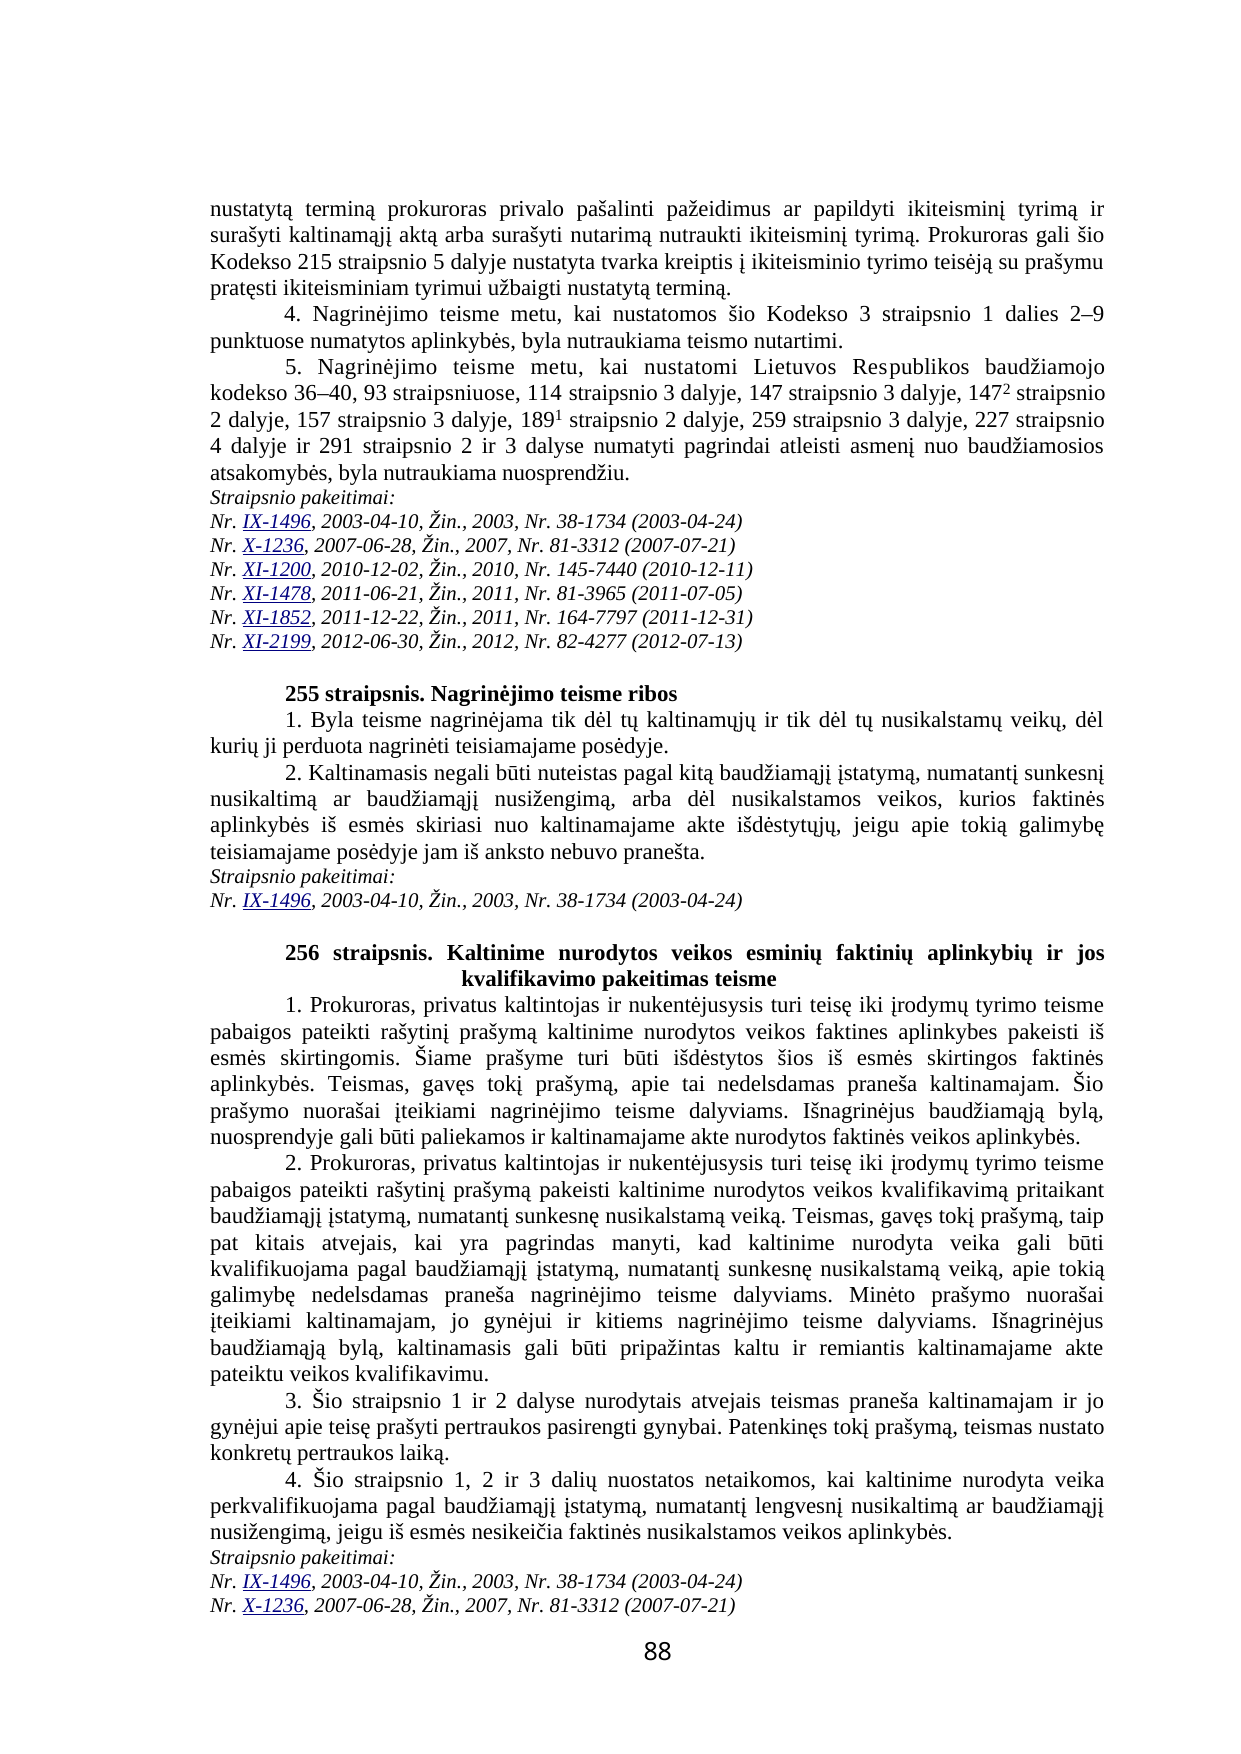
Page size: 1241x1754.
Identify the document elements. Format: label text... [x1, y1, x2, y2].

text Straipsnio pakeitimai: [210, 485, 1106, 509]
text Nr. IX-1496, 2003-04-10, Žin., 2003, Nr. 38-1734 (2003-04-24) [210, 509, 1106, 533]
text 4. Nagrinėjimo teisme metu, kai nustatomos šio Kodekso 3 straipsnio 1 dalies 2–9 punktuose numatytos aplinkybės, byla nutraukiama teismo nutartimi. [210, 300, 1106, 353]
text Nr. XI-2199, 2012-06-30, Žin., 2012, Nr. 82-4277 (2012-07-13) [210, 629, 1106, 653]
text Straipsnio pakeitimai: [210, 864, 1106, 888]
text 2. Kaltinamasis negali būti nuteistas pagal kitą baudžiamąjį įstatymą, numatantį sunkesnį nusikaltimą ar baudžiamąjį nusižengimą, arba dėl nusikalstamos veikos, kurios faktinės aplinkybės iš esmės skiriasi nuo kaltinamajame akte išdėstytųjų, jeigu apie tokią galimybę teisiamajame posėdyje jam iš anksto nebuvo pranešta. [210, 759, 1106, 864]
text Nr. IX-1496, 2003-04-10, Žin., 2003, Nr. 38-1734 (2003-04-24) [210, 888, 1106, 912]
text 2. Prokuroras, privatus kaltintojas ir nukentėjusysis turi teisę iki įrodymų tyrimo teisme pabaigos pateikti rašytinį prašymą pakeisti kaltinime nurodytos veikos kvalifikavimą pritaikant baudžiamąjį įstatymą, numatantį sunkesnę nusikalstamą veiką. Teismas, gavęs tokį prašymą, taip pat kitais atvejais, kai yra pagrindas manyti, kad kaltinime nurodyta veika gali būti kvalifikuojama pagal baudžiamąjį įstatymą, numatantį sunkesnę nusikalstamą veiką, apie tokią galimybę nedelsdamas praneša nagrinėjimo teisme dalyviams. Minėto prašymo nuorašai įteikiami kaltinamajam, jo gynėjui ir kitiems nagrinėjimo teisme dalyviams. Išnagrinėjus baudžiamąją bylą, kaltinamasis gali būti pripažintas kaltu ir remiantis kaltinamajame akte pateiktu veikos kvalifikavimu. [210, 1149, 1106, 1387]
text 1. Byla teisme nagrinėjama tik dėl tų kaltinamųjų ir tik dėl tų nusikalstamų veikų, dėl kurių ji perduota nagrinėti teisiamajame posėdyje. [210, 706, 1106, 759]
text Nr. XI-1852, 2011-12-22, Žin., 2011, Nr. 164-7797 (2011-12-31) [210, 605, 1106, 629]
text Nr. XI-1200, 2010-12-02, Žin., 2010, Nr. 145-7440 (2010-12-11) [210, 557, 1106, 581]
text Nr. X-1236, 2007-06-28, Žin., 2007, Nr. 81-3312 (2007-07-21) [210, 1593, 1106, 1617]
text 5. Nagrinėjimo teisme metu, kai nustatomi Lietuvos Respublikos baudžiamojo kodekso 36–40, 93 straipsniuose, 114 straipsnio 3 dalyje, 147 straipsnio 3 dalyje, 1472 straipsnio 2 dalyje, 157 straipsnio 3 dalyje, 1891 straipsnio 2 dalyje, 259 straipsnio 3 dalyje, 227 straipsnio 4 dalyje ir 291 straipsnio 2 ir 3 dalyse numatyti pagrindai atleisti asmenį nuo baudžiamosios atsakomybės, byla nutraukiama nuosprendžiu. [210, 353, 1106, 485]
text nustatytą terminą prokuroras privalo pašalinti pažeidimus ar papildyti ikiteisminį tyrimą ir surašyti kaltinamąjį aktą arba surašyti nutarimą nutraukti ikiteisminį tyrimą. Prokuroras gali šio Kodekso 215 straipsnio 5 dalyje nustatyta tvarka kreiptis į ikiteisminio tyrimo teisėją su prašymu pratęsti ikiteisminiam tyrimui užbaigti nustatytą terminą. [210, 195, 1106, 300]
text 4. Šio straipsnio 1, 2 ir 3 dalių nuostatos netaikomos, kai kaltinime nurodyta veika perkvalifikuojama pagal baudžiamąjį įstatymą, numatantį lengvesnį nusikaltimą ar baudžiamąjį nusižengimą, jeigu iš esmės nesikeičia faktinės nusikalstamos veikos aplinkybės. [210, 1466, 1106, 1545]
text Nr. X-1236, 2007-06-28, Žin., 2007, Nr. 81-3312 (2007-07-21) [210, 533, 1106, 557]
text 255 straipsnis. Nagrinėjimo teisme ribos [210, 680, 1106, 706]
text 3. Šio straipsnio 1 ir 2 dalyse nurodytais atvejais teismas praneša kaltinamajam ir jo gynėjui apie teisę prašyti pertraukos pasirengti gynybai. Patenkinęs tokį prašymą, teismas nustato konkretų pertraukos laiką. [210, 1387, 1106, 1466]
text 1. Prokuroras, privatus kaltintojas ir nukentėjusysis turi teisę iki įrodymų tyrimo teisme pabaigos pateikti rašytinį prašymą kaltinime nurodytos veikos faktines aplinkybes pakeisti iš esmės skirtingomis. Šiame prašyme turi būti išdėstytos šios iš esmės skirtingos faktinės aplinkybės. Teismas, gavęs tokį prašymą, apie tai nedelsdamas praneša kaltinamajam. Šio prašymo nuorašai įteikiami nagrinėjimo teisme dalyviams. Išnagrinėjus baudžiamąją bylą, nuosprendyje gali būti paliekamos ir kaltinamajame akte nurodytos faktinės veikos aplinkybės. [210, 991, 1106, 1149]
text Nr. IX-1496, 2003-04-10, Žin., 2003, Nr. 38-1734 (2003-04-24) [210, 1569, 1106, 1593]
text Nr. XI-1478, 2011-06-21, Žin., 2011, Nr. 81-3965 (2011-07-05) [210, 581, 1106, 605]
text Straipsnio pakeitimai: [210, 1545, 1106, 1569]
text 256 straipsnis. Kaltinime nurodytos veikos esminių faktinių aplinkybių ir jos kvalifikavimo pakeitimas teisme [285, 939, 1106, 991]
